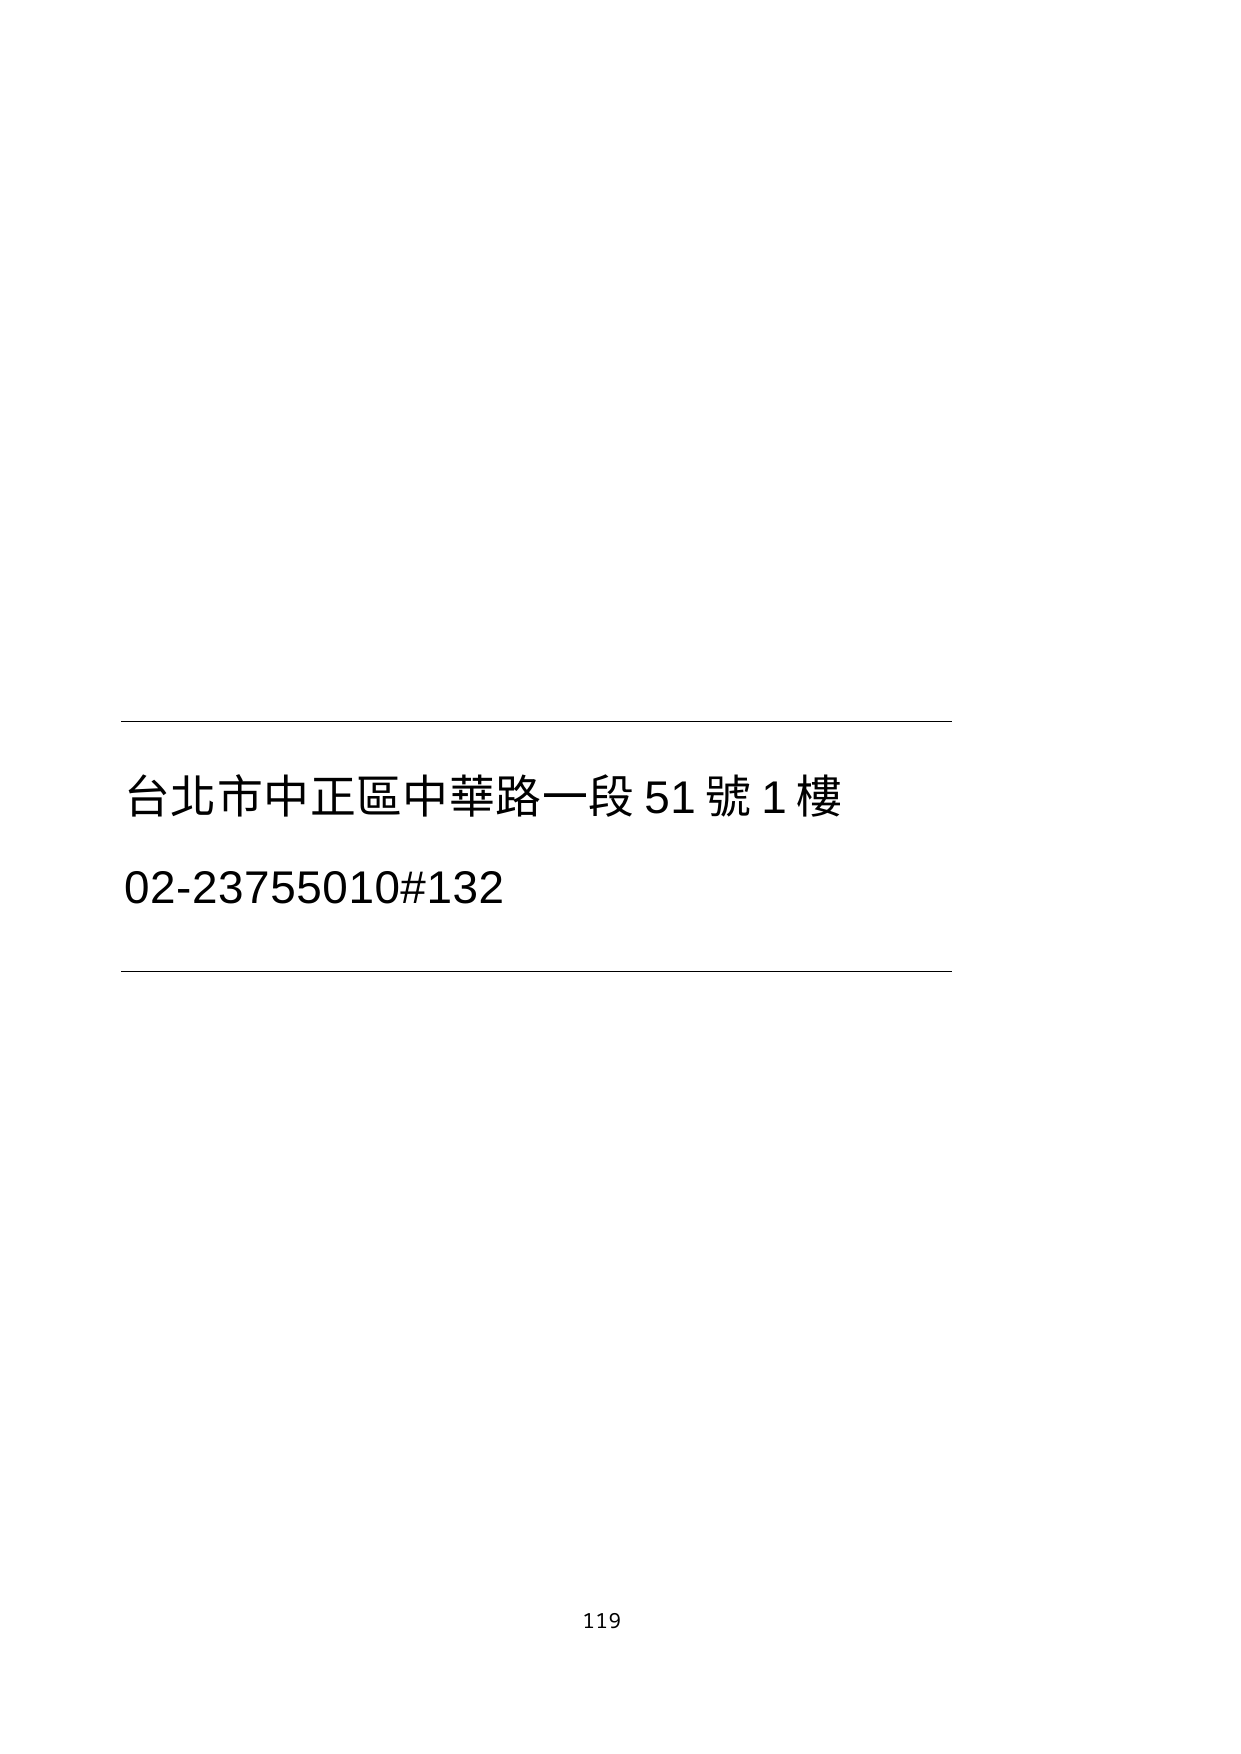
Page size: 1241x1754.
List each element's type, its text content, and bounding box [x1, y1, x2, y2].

table_cell 台北市中正區中華路一段51號1樓 02-23755010#132 [121, 722, 952, 971]
table_cell [952, 721, 1140, 971]
